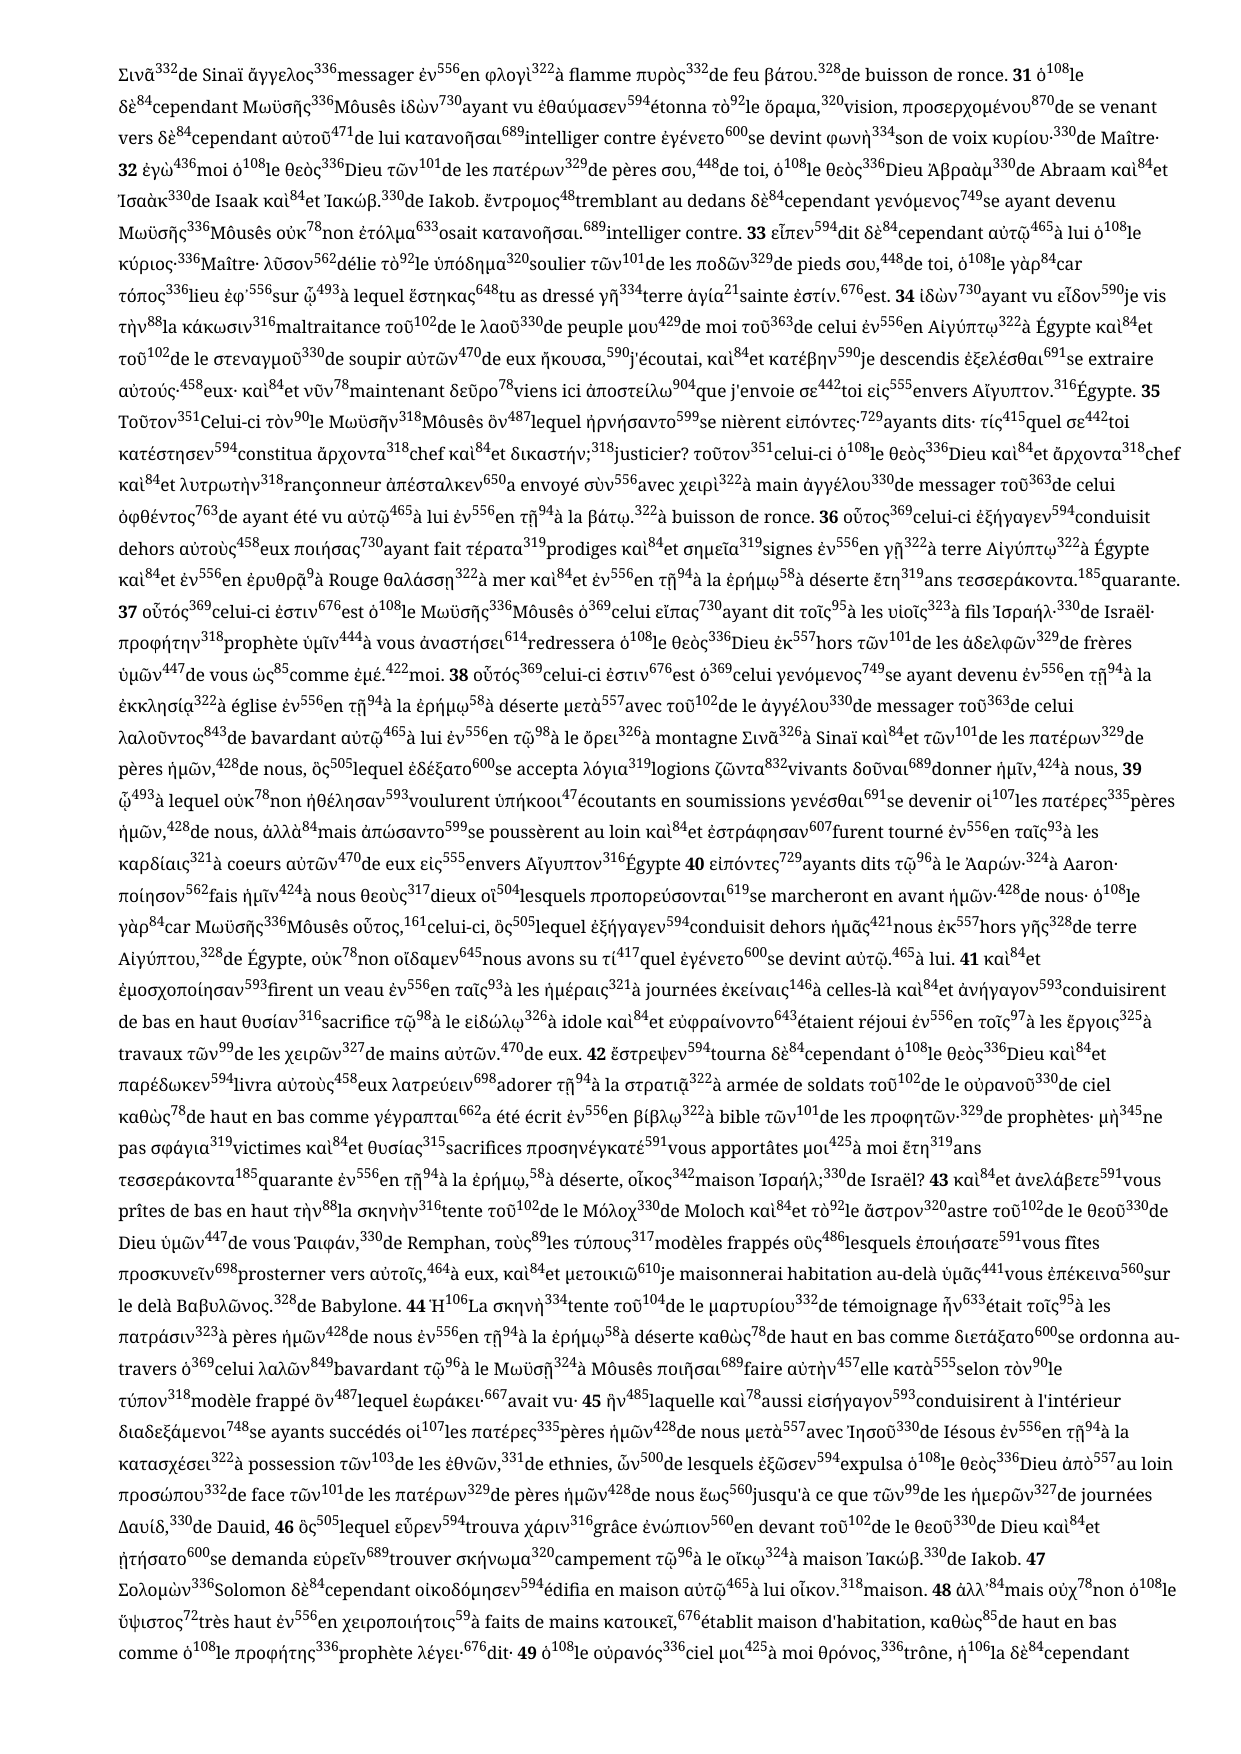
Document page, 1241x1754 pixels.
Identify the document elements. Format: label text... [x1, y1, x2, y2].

text 1 Εἶπεν594Dit δὲ84cependant ὁ108le ἀρχιερεύς·336chef sacrificateur· εἰ345si ταῦτα370ceux-ci οὕτως78ainsi ἔχει;676a? 2 ὁ476celui δὲ84cependant ἔφη·633déclarait· Ἄνδρες341Hommes ἀδελφοὶ341frères καὶ84et πατέρες,341pères, ἀκούσατε.561écoutez. Ὁ108Le θεὸς336Dieu τῆς100de la δόξης328de gloire ὤφθη608fut vu τῷ96à le πατρὶ324à père ἡμῶν428de nous Ἀβραὰμ324à Abraam ὄντι837à étant ἐν556en τῇ94à la Μεσοποταμίᾳ322à Mésopotamie πρὶν85avant ἢ345ou κατοικῆσαι689établir maison d'habitation αὐτὸν459lui ἐν556en Χαρρὰν322à Charran 3 καὶ84et εἶπεν594dit πρὸς555vers αὐτόν·459lui· ἔξελθε562sors ἐκ557hors τῆς100de la γῆς328de terre σου448de toi καὶ84et ἐκ557hors τῆς100de la συγγενείας328de parenté σου,448de toi, καὶ84et δεῦρο78viens ici εἰς555envers τὴν88la γῆν316terre ἣν485laquelle ἄν345le cas échéant σοι445à toi δείξω.610je montrerai. 4 τότε78alors ἐξελθὼν730ayant sorti ἐκ557hors γῆς328de terre Χαλδαίων329de Chaldéens κατῴκησεν594établit maison d'habitation ἐν556en Χαρράν.322à Charran. κἀκεῖθεν78et de là μετὰ555après τὸ353ce ἀποθανεῖν689mourir loin τὸν90le πατέρα318père αὐτοῦ471de lui μετῴκισεν594maisonna habitation au-delà αὐτὸν459lui εἰς555envers τὴν88la γῆν316terre ταύτην141celle-ci εἰς555envers ἣν485laquelle ὑμεῖς453vous νῦν78maintenant κατοικεῖτε,673vous établissez maison d'habitation, 5 καὶ84et οὐκ78non ἔδωκεν594donna αὐτῷ465à lui κληρονομίαν316héritage ἐν556en αὐτῇ463à elle οὐδὲ84non cependant βῆμα320estrade ποδὸς330de pied καὶ84et ἐπηγγείλατο600se promit δοῦναι689donner αὐτῷ465à lui εἰς555envers κατάσχεσιν316possession αὐτὴν457elle καὶ84et τῷ98à le σπέρματι326à semence αὐτοῦ471de lui μετ᾽555après αὐτόν,459lui, οὐκ78non ὄντος845de étant αὐτῷ465à lui τέκνου.332de enfant. 6 ἐλάλησεν594bavarda δὲ84cependant οὕτως78ainsi ὁ108le θεὸς336Dieu ὅτι85en ce que ἔσται620se sera τὸ110le σπέρμα338semence αὐτοῦ471de lui πάροικον50maisonnant à côté ἐν556en γῇ322à terre ἀλλοτρίᾳ124à d’autre καὶ84et δουλώσουσιν613esclavageront αὐτὸ461lui καὶ84et κακώσουσιν613feront du mal ἔτη319ans τετρακόσια·185quatre cents· 7 καὶ84et τὸ92le ἔθνος320ethnie ᾧ495à lequel ἐὰν345si le cas échéant δουλεύσωσιν907que soient esclaves κρινῶ610je jugerai ἐγώ,436moi, ὁ108le θεὸς336Dieu εἶπεν,594dit, καὶ84et μετὰ555après ταῦτα352ceux-ci ἐξελεύσονται619se sortiront καὶ84et λατρεύσουσίν613adoreront μοι425à moi ἐν556en τῷ96à le τόπῳ324à lieu τούτῳ.149à celui-ci. 8 καὶ84et ἔδωκεν594donna αὐτῷ465à lui διαθήκην316testament περιτομῆς·328de circoncision· καὶ84et οὕτως78ainsi ἐγέννησεν594engendra τὸν90le Ἰσαὰκ318Isaak καὶ84et περιέτεμεν594circoncit αὐτὸν459lui τῇ94à la ἡμέρᾳ322à journée τῇ94à la ὀγδόῃ,211à huitième, καὶ84et Ἰσαὰκ336Isaak τὸν90le Ἰακώβ,318Iakob, καὶ84et Ἰακὼβ336Iakob τοὺς89les δώδεκα183douze πατριάρχας.317patriarches. 9 Καὶ84Et οἱ107les πατριάρχαι335patriarches ζηλώσαντες729ayants zélés τὸν90le Ἰωσὴφ318Ioseph ἀπέδοντο599se redonnèrent εἰς555envers Αἴγυπτον.316Égypte. καὶ84et ἦν633était ὁ108le θεὸς336Dieu μετ᾽557avec αὐτοῦ471de lui 10 καὶ84et ἐξείλατο600se extrait αὐτὸν459lui ἐκ557hors πασῶν283de toutes τῶν99de les θλίψεων327de oppressions αὐτοῦ471de lui καὶ84et ἔδωκεν594donna αὐτῷ465à lui χάριν316grâce καὶ84et σοφίαν316sagesse ἐναντίον560en-présence Φαραὼ330de Pharaon βασιλέως330de roi Αἰγύπτου328de Égypte καὶ84et κατέστησεν594constitua αὐτὸν459lui ἡγούμενον858se gouvernant ἐπ᾽555sur Αἴγυπτον316Égypte καὶ84et ὅλον274tout entier τὸν90le οἶκον318maison αὐτοῦ.471de lui. 11 ἦλθεν594vint δὲ84cependant λιμὸς336famine ἐφ᾽555sur ὅλην272toute entière τὴν88la Αἴγυπτον316Égypte καὶ84et Χανάαν316Canaan καὶ84et θλῖψις334oppression μεγάλη,21grande, καὶ84et οὐχ78non εὑρίσκον632trouvaient χορτάσματα319fourrages οἱ107les πατέρες335pères ἡμῶν.428de nous. 12 ἀκούσας730ayant écouté δὲ84cependant Ἰακὼβ336Iakob ὄντα832étants σιτία319objets de froments εἰς555envers Αἴγυπτον316Égypte ἐξαπέστειλεν594envoya dehors τοὺς89les πατέρας317pères ἡμῶν428de nous πρῶτον.78premièrement. 13 καὶ84et ἐν556en τῷ98à le δευτέρῳ62à deuxième ἀνεγνωρίσθη608fut fait reconnaître Ἰωσὴφ336Ioseph τοῖς95à les ἀδελφοῖς323à frères αὐτοῦ471de lui καὶ84et φανερὸν50visible ἐγένετο600se devint τῷ96à le Φαραὼ324à Pharaon τὸ110le γένος338genre Ἰωσήφ.330de Ioseph. 14 ἀποστείλας730ayant envoyé δὲ84cependant Ἰωσὴφ336Ioseph μετεκαλέσατο600se appela avec au-delà Ἰακὼβ318Iakob τὸν90le πατέρα318père αὐτοῦ471de lui καὶ84et πᾶσαν272toute τὴν88la συγγένειαν316parenté ἐν556en ψυχαῖς321à âmes ἑβδομήκοντα187à soixante-dix πέντε.187à cinq. 15 καὶ84et κατέβη594descendit Ἰακὼβ336Iakob εἰς555envers Αἴγυπτον316Égypte καὶ84et ἐτελεύτησεν594parvint à l'achèvement αὐτὸς476lui καὶ84et οἱ107les πατέρες335pères ἡμῶν,428de nous, 16 καὶ84et μετετέθησαν607furent changé de place εἰς555envers Συχὲμ316Sichem καὶ84et ἐτέθησαν607furent posé ἐν556en τῷ98à le μνήματι326à monument ᾧ495à lequel ὠνήσατο600se acheta Ἀβραὰμ336Abraam τιμῆς328de valeur ἀργυρίου332de objet d'argent παρὰ557à côté τῶν101de les υἱῶν329de fils Ἐμμὼρ330de Emmor ἐν556en Συχέμ.322à Sichem. 17 Καθὼς85De haut en bas comme δὲ84cependant ἤγγιζεν633approchait ὁ108le χρόνος336temps τῆς100de la ἐπαγγελίας328de promesse ἧς497de laquelle ὡμολόγησεν594avoua ὁ108le θεὸς336Dieu τῷ96à le Ἀβραάμ,324à Abraam, ηὔξησεν594crût ὁ108le λαὸς336peuple καὶ84et ἐπληθύνθη608fut multiplié ἐν556en Αἰγύπτῳ322à Égypte 18 ἄχρι85jusqu'à l'extrémité οὗ501de lequel ἀνέστη594redressa βασιλεὺς336roi ἕτερος137autre-différent ἐπ᾽555sur Αἴγυπτον316Égypte ὃς505lequel οὐκ78non ᾔδει667avait su τὸν90le Ἰωσήφ.318Ioseph. 19 οὗτος476celui-ci κατασοφισάμενος749se ayant été fait trompé par sophisme contre τὸ92le γένος320genre ἡμῶν428de nous ἐκάκωσεν594fit du mal τοὺς89les πατέρας317pères τοῦ365de ce ποιεῖν698faire τὰ91les βρέφη319bébés ἔκθετα55exposés αὐτῶν470de eux εἰς555envers τὸ353ce μὴ78ne pas ζῳογονεῖσθαι.701être devenu être vivant. 20 Ἐν556En ᾧ149à lequel καιρῷ324à moment ἐγεννήθη608fut engendré Μωϋσῆς336Môusês καὶ84et ἦν633était ἀστεῖος48cosmopolite τῷ96à le θεῷ·324à Dieu· ὃς505lequel ἀνετράφη608fut nourri de bas en haut μῆνας317mois τρεῖς183trois ἐν556en τῷ96à le οἴκῳ324à maison τοῦ102de le πατρός,330de père, 21 ἐκτεθέντος763de ayant été exposé δὲ84cependant αὐτοῦ471de lui ἀνείλατο600se saisit de bas en haut αὐτὸν459lui ἡ106la θυγάτηρ334fille Φαραὼ330de Pharaon καὶ84et ἀνεθρέψατο600se nourrit de bas en haut αὐτὸν459lui ἑαυτῇ538à elle-même εἰς555envers υἱόν.318fils. 22 καὶ84et ἐπαιδεύθη608fut éduqué Μωϋσῆς336Môusês πάσῃ278à toute σοφίᾳ322à sagesse Αἰγυπτίων,65de Égyptiens, ἦν633était δὲ84cependant δυνατὸς48puissant ἐν556en λόγοις323à discours καὶ84et ἔργοις325à travaux αὐτοῦ.471de lui. 23 Ὡς85Comme δὲ84cependant ἐπληροῦτο644était fait plénitude αὐτῷ465à lui τεσσερακονταετὴς23de quarante ans χρόνος,336temps, ἀνέβη594monta ἐπὶ555sur τὴν88la καρδίαν316coeur αὐτοῦ471de lui ἐπισκέψασθαι691se rendre supervision τοὺς89les ἀδελφοὺς317frères αὐτοῦ471de lui τοὺς89les υἱοὺς317fils Ἰσραήλ.330de Israël. 24 καὶ84et ἰδών730ayant vu τινα378un quelconque ἀδικούμενον884étant fait injustice ἠμύνατο600se défendit καὶ84et ἐποίησεν594fit ἐκδίκησιν316vengeance τῷ357à celui καταπονουμένῳ889à étant accablé de haut en bas πατάξας730ayant percuté τὸν90le Αἰγύπτιον.54Égyptien. 25 ἐνόμιζεν633faisait loi δὲ84cependant συνιέναι698comprendre τοὺς89les ἀδελφοὺς317frères ὅτι85en ce que ὁ108le θεὸς336Dieu διὰ557par χειρὸς328de main αὐτοῦ471de lui δίδωσιν676donne σωτηρίαν316sauvetage αὐτοῖς·464à eux· οἱ475ceux δὲ84cependant οὐ78non συνῆκαν.593comprirent. 26 τῇ94à la τε84et aussi ἐπιούσῃ835à survenante ἡμέρᾳ322à journée ὤφθη608fut vu αὐτοῖς464à eux μαχομένοις863à se bataillants καὶ84et συνήλλασσεν633réconciliait ensemble αὐτοὺς458eux εἰς555envers εἰρήνην316paix εἰπών·730ayant dit· ἄνδρες,341hommes, ἀδελφοί335frères ἐστε·673vous êtes· ἱνατί78pourquoi ἀδικεῖτε673vous faites injustice ἀλλήλους;508les uns les autres? 27 ὁ369celui δὲ84cependant ἀδικῶν849faisant injustice τὸν250le πλησίον54prochain ἀπώσατο600se poussa au loin αὐτὸν459lui εἰπών·730ayant dit· τίς415quel σε442toi κατέστησεν594constitua ἄρχοντα318chef καὶ84et δικαστὴν318justicier ἐφ᾽557sur ἡμῶν;428de nous? 28 μὴ345ne pas ἀνελεῖν689saisir de bas en haut με422moi σὺ454toi θέλεις674tu veux ὃν300lequel τρόπον318manière ἀνεῖλες592tu saisis de bas en haut ἐχθὲς78hier τὸν90le Αἰγύπτιον;54Égyptien? 29 ἔφυγεν594fuit δὲ84cependant Μωϋσῆς336Môusês ἐν556en τῷ96à le λόγῳ324à discours τούτῳ149à celui-ci καὶ84et ἐγένετο600se devint πάροικος48maisonnant à côté ἐν556en γῇ322à terre Μαδιάμ,330de Madiam, οὗ78où ἐγέννησεν594engendra υἱοὺς317fils δύο.183deux. 30 Καὶ84Et πληρωθέντων764de ayants étés faits plénitude ἐτῶν331de ans τεσσεράκοντα197de quarante ὤφθη608fut vu αὐτῷ465à lui ἐν556en τῇ94à la ἐρήμῳ58à déserte τοῦ104de le ὄρους332de montagne Σινᾶ332de Sinaï ἄγγελος336messager ἐν556en φλογὶ322à flamme πυρὸς332de feu βάτου.328de buisson de ronce. 31 ὁ108le δὲ84cependant Μωϋσῆς336Môusês ἰδὼν730ayant vu ἐθαύμασεν594étonna τὸ92le ὅραμα,320vision, προσερχομένου870de se venant vers δὲ84cependant αὐτοῦ471de lui κατανοῆσαι689intelliger contre ἐγένετο600se devint φωνὴ334son de voix κυρίου·330de Maître· 32 ἐγὼ436moi ὁ108le θεὸς336Dieu τῶν101de les πατέρων329de pères σου,448de toi, ὁ108le θεὸς336Dieu Ἀβραὰμ330de Abraam καὶ84et Ἰσαὰκ330de Isaak καὶ84et Ἰακώβ.330de Iakob. ἔντρομος48tremblant au dedans δὲ84cependant γενόμενος749se ayant devenu Μωϋσῆς336Môusês οὐκ78non ἐτόλμα633osait κατανοῆσαι.689intelliger contre. 33 εἶπεν594dit δὲ84cependant αὐτῷ465à lui ὁ108le κύριος·336Maître· λῦσον562délie τὸ92le ὑπόδημα320soulier τῶν101de les ποδῶν329de pieds σου,448de toi, ὁ108le γὰρ84car τόπος336lieu ἐφ᾽556sur ᾧ493à lequel ἕστηκας648tu as dressé γῆ334terre ἁγία21sainte ἐστίν.676est. 34 ἰδὼν730ayant vu εἶδον590je vis τὴν88la κάκωσιν316maltraitance τοῦ102de le λαοῦ330de peuple μου429de moi τοῦ363de celui ἐν556en Αἰγύπτῳ322à Égypte καὶ84et τοῦ102de le στεναγμοῦ330de soupir αὐτῶν470de eux ἤκουσα,590j'écoutai, καὶ84et κατέβην590je descendis ἐξελέσθαι691se extraire αὐτούς·458eux· καὶ84et νῦν78maintenant δεῦρο78viens ici ἀποστείλω904que j'envoie σε442toi εἰς555envers Αἴγυπτον.316Égypte. 35 Τοῦτον351Celui-ci τὸν90le Μωϋσῆν318Môusês ὃν487lequel ἠρνήσαντο599se nièrent εἰπόντες·729ayants dits· τίς415quel σε442toi κατέστησεν594constitua ἄρχοντα318chef καὶ84et δικαστήν;318justicier? τοῦτον351celui-ci ὁ108le θεὸς336Dieu καὶ84et ἄρχοντα318chef καὶ84et λυτρωτὴν318rançonneur ἀπέσταλκεν650a envoyé σὺν556avec χειρὶ322à main ἀγγέλου330de messager τοῦ363de celui ὀφθέντος763de ayant été vu αὐτῷ465à lui ἐν556en τῇ94à la βάτῳ.322à buisson de ronce. 36 οὗτος369celui-ci ἐξήγαγεν594conduisit dehors αὐτοὺς458eux ποιήσας730ayant fait τέρατα319prodiges καὶ84et σημεῖα319signes ἐν556en γῇ322à terre Αἰγύπτῳ322à Égypte καὶ84et ἐν556en ἐρυθρᾷ9à Rouge θαλάσσῃ322à mer καὶ84et ἐν556en τῇ94à la ἐρήμῳ58à déserte ἔτη319ans τεσσεράκοντα.185quarante. 37 οὗτός369celui-ci ἐστιν676est ὁ108le Μωϋσῆς336Môusês ὁ369celui εἴπας730ayant dit τοῖς95à les υἱοῖς323à fils Ἰσραήλ·330de Israël· προφήτην318prophète ὑμῖν444à vous ἀναστήσει614redressera ὁ108le θεὸς336Dieu ἐκ557hors τῶν101de les ἀδελφῶν329de frères ὑμῶν447de vous ὡς85comme ἐμέ.422moi. 38 οὗτός369celui-ci ἐστιν676est ὁ369celui γενόμενος749se ayant devenu ἐν556en τῇ94à la ἐκκλησίᾳ322à église ἐν556en τῇ94à la ἐρήμῳ58à déserte μετὰ557avec τοῦ102de le ἀγγέλου330de messager τοῦ363de celui λαλοῦντος843de bavardant αὐτῷ465à lui ἐν556en τῷ98à le ὄρει326à montagne Σινᾶ326à Sinaï καὶ84et τῶν101de les πατέρων329de pères ἡμῶν,428de nous, ὃς505lequel ἐδέξατο600se accepta λόγια319logions ζῶντα832vivants δοῦναι689donner ἡμῖν,424à nous, 39 ᾧ493à lequel οὐκ78non ἠθέλησαν593voulurent ὑπήκοοι47écoutants en soumissions γενέσθαι691se devenir οἱ107les πατέρες335pères ἡμῶν,428de nous, ἀλλὰ84mais ἀπώσαντο599se poussèrent au loin καὶ84et ἐστράφησαν607furent tourné ἐν556en ταῖς93à les καρδίαις321à coeurs αὐτῶν470de eux εἰς555envers Αἴγυπτον316Égypte 40 εἰπόντες729ayants dits τῷ96à le Ἀαρών·324à Aaron· ποίησον562fais ἡμῖν424à nous θεοὺς317dieux οἳ504lesquels προπορεύσονται619se marcheront en avant ἡμῶν·428de nous· ὁ108le γὰρ84car Μωϋσῆς336Môusês οὗτος,161celui-ci, ὃς505lequel ἐξήγαγεν594conduisit dehors ἡμᾶς421nous ἐκ557hors γῆς328de terre Αἰγύπτου,328de Égypte, οὐκ78non οἴδαμεν645nous avons su τί417quel ἐγένετο600se devint αὐτῷ.465à lui. 41 καὶ84et ἐμοσχοποίησαν593firent un veau ἐν556en ταῖς93à les ἡμέραις321à journées ἐκείναις146à celles-là καὶ84et ἀνήγαγον593conduisirent de bas en haut θυσίαν316sacrifice τῷ98à le εἰδώλῳ326à idole καὶ84et εὐφραίνοντο643étaient réjoui ἐν556en τοῖς97à les ἔργοις325à travaux τῶν99de les χειρῶν327de mains αὐτῶν.470de eux. 42 ἔστρεψεν594tourna δὲ84cependant ὁ108le θεὸς336Dieu καὶ84et παρέδωκεν594livra αὐτοὺς458eux λατρεύειν698adorer τῇ94à la στρατιᾷ322à armée de soldats τοῦ102de le οὐρανοῦ330de ciel καθὼς78de haut en bas comme γέγραπται662a été écrit ἐν556en βίβλῳ322à bible τῶν101de les προφητῶν·329de prophètes· μὴ345ne pas σφάγια319victimes καὶ84et θυσίας315sacrifices προσηνέγκατέ591vous apportâtes μοι425à moi ἔτη319ans τεσσεράκοντα185quarante ἐν556en τῇ94à la ἐρήμῳ,58à déserte, οἶκος342maison Ἰσραήλ;330de Israël? 43 καὶ84et ἀνελάβετε591vous prîtes de bas en haut τὴν88la σκηνὴν316tente τοῦ102de le Μόλοχ330de Moloch καὶ84et τὸ92le ἄστρον320astre τοῦ102de le θεοῦ330de Dieu ὑμῶν447de vous Ῥαιφάν,330de Remphan, τοὺς89les τύπους317modèles frappés οὓς486lesquels ἐποιήσατε591vous fîtes προσκυνεῖν698prosterner vers αὐτοῖς,464à eux, καὶ84et μετοικιῶ610je maisonnerai habitation au-delà ὑμᾶς441vous ἐπέκεινα560sur le delà Βαβυλῶνος.328de Babylone. 44 Ἡ106La σκηνὴ334tente τοῦ104de le μαρτυρίου332de témoignage ἦν633était τοῖς95à les πατράσιν323à pères ἡμῶν428de nous ἐν556en τῇ94à la ἐρήμῳ58à déserte καθὼς78de haut en bas comme διετάξατο600se ordonna au-travers ὁ369celui λαλῶν849bavardant τῷ96à le Μωϋσῇ324à Môusês ποιῆσαι689faire αὐτὴν457elle κατὰ555selon τὸν90le τύπον318modèle frappé ὃν487lequel ἑωράκει·667avait vu· 45 ἣν485laquelle καὶ78aussi εἰσήγαγον593conduisirent à l'intérieur διαδεξάμενοι748se ayants succédés οἱ107les πατέρες335pères ἡμῶν428de nous μετὰ557avec Ἰησοῦ330de Iésous ἐν556en τῇ94à la κατασχέσει322à possession τῶν103de les ἐθνῶν,331de ethnies, ὧν500de lesquels ἐξῶσεν594expulsa ὁ108le θεὸς336Dieu ἀπὸ557au loin προσώπου332de face τῶν101de les πατέρων329de pères ἡμῶν428de nous ἕως560jusqu'à ce que τῶν99de les ἡμερῶν327de journées Δαυίδ,330de Dauid, 46 ὃς505lequel εὗρεν594trouva χάριν316grâce ἐνώπιον560en devant τοῦ102de le θεοῦ330de Dieu καὶ84et ᾐτήσατο600se demanda εὑρεῖν689trouver σκήνωμα320campement τῷ96à le οἴκῳ324à maison Ἰακώβ.330de Iakob. 47 Σολομὼν336Solomon δὲ84cependant οἰκοδόμησεν594édifia en maison αὐτῷ465à lui οἶκον.318maison. 48 ἀλλ᾽84mais οὐχ78non ὁ108le ὕψιστος72très haut ἐν556en χειροποιήτοις59à faits de mains κατοικεῖ,676établit maison d'habitation, καθὼς85de haut en bas comme ὁ108le προφήτης336prophète λέγει·676dit· 49 ὁ108le οὐρανός336ciel μοι425à moi θρόνος,336trône, ἡ106la δὲ84cependant γῆ334terre ὑποπόδιον338sous-pied τῶν101de les ποδῶν329de pieds μου·429de moi· ποῖον167quel οἶκον318maison οἰκοδομήσετέ611vous édifierez en maison μοι,425à moi, λέγει676dit κύριος,336Maître, ἢ84ou τίς179quel τόπος336lieu τῆς100de la καταπαύσεώς328de pause de haut en bas μου;429de moi? 50 οὐχὶ345non pas ἡ106la χείρ334main μου429de moi ἐποίησεν594fit ταῦτα352ceux-ci πάντα;275tous? 51 Σκληροτράχηλοι76De cous durs καὶ84et ἀπερίτμητοι76incirconcis καρδίαις321à coeurs καὶ84et τοῖς97à les ὠσίν,325à oreilles, ὑμεῖς453vous ἀεὶ78toujours τῷ98à le πνεύματι326à souffle τῷ98à le ἁγίῳ13à saint ἀντιπίπτετε673vous tombez contre ὡς85comme οἱ107les πατέρες335pères ὑμῶν447de vous καὶ78aussi ὑμεῖς.453vous. 52 τίνα402quel τῶν101de les προφητῶν329de prophètes οὐκ78non ἐδίωξαν593poursuivirent οἱ107les πατέρες335pères ὑμῶν;447de vous? καὶ84et ἀπέκτειναν593tuèrent catégoriquement τοὺς350ceux προκαταγγείλαντας715ayants annoncés de haut en bas d'avance περὶ557autour τῆς100de la ἐλεύσεως328de venue τοῦ102de le δικαίου,66de juste, οὗ499de lequel νῦν78maintenant ὑμεῖς453vous προδόται335traîtres καὶ84et φονεῖς335meurtriers ἐγένεσθε,597vous vous devîntes, 53 οἵτινες504lesquels des quelconques ἐλάβετε591vous prîtes τὸν90le νόμον318loi εἰς555envers διαταγὰς315commandes traversantes ἀγγέλων329de messagers καὶ84et οὐκ78non ἐφυλάξατε.591vous gardiennâtes. 54 Ἀκούοντες848Écoutants δὲ84cependant ταῦτα352ceux-ci διεπρίοντο643étaient scié au travers ταῖς93à les καρδίαις321à coeurs αὐτῶν470de eux καὶ84et ἔβρυχον632grinçaient τοὺς249les ὀδόντας317dents ἐπ᾽555sur αὐτόν.459lui. 55 ὑπάρχων849subsistant δὲ84cependant πλήρης48de plénitude πνεύματος332de souffle ἁγίου19de saint ἀτενίσας730ayant regardé fixement εἰς555envers τὸν90le οὐρανὸν318ciel εἶδεν594vit δόξαν316gloire θεοῦ330de Dieu καὶ84et Ἰησοῦν318Iésous ἑστῶτα779ayant dressé ἐκ557hors δεξιῶν67de droits τοῦ102de le θεοῦ330de Dieu 56 καὶ84et εἶπεν·594dit· ἰδοὺ311voici θεωρῶ672j'observe τοὺς89les οὐρανοὺς317cieux διηνοιγμένους804ayants étés entrouverts καὶ84et τὸν90le υἱὸν318fils τοῦ102de le ἀνθρώπου330de être humain ἐκ557hors δεξιῶν67de droits ἑστῶτα779ayant dressé τοῦ102de le θεοῦ.330de Dieu. 57 κράξαντες729ayants croassés δὲ84cependant φωνῇ322à son de voix μεγάλῃ9à grande συνέσχον593tinrent ensemble τὰ91les ὦτα319oreilles αὐτῶν470de eux καὶ84et ὥρμησαν593ruèrent ὁμοθυμαδὸν78en même fureur ἐπ᾽555sur αὐτὸν459lui 58 καὶ84et ἐκβαλόντες729ayants éjectés ἔξω560au-dehors τῆς100de la πόλεως328de cité ἐλιθοβόλουν.632jetaient des pierres. καὶ84et οἱ107les μάρτυρες335témoins ἀπέθεντο599se posèrent au loin τὰ91les ἱμάτια319himations αὐτῶν470de eux παρὰ555à côté τοὺς89les πόδας317pieds νεανίου330de adolescent καλουμένου894de étant appelé Σαύλου,330de Saul, 59 καὶ84et ἐλιθοβόλουν632jetaient des pierres τὸν90le Στέφανον318Stephanos ἐπικαλούμενον858se surnommant καὶ84et λέγοντα·831disant· κύριε342Maître Ἰησοῦ,342Iésous, δέξαι566te accepte τὸ92le πνεῦμά320souffle μου.429de moi. 60 θεὶς730ayant posé δὲ84cependant τὰ251les γόνατα319genoux ἔκραξεν594croassa φωνῇ322à son de voix μεγάλῃ·9à grande· κύριε,342Maître, μὴ78ne pas στήσῃς906que tu dresses αὐτοῖς464à eux ταύτην141celle-ci τὴν88la ἁμαρτίαν.316péché. καὶ84et τοῦτο353celui-ci εἰπὼν730ayant dit ἐκοιμήθη.608fut mis au coucher. [118, 59, 1181, 1665]
